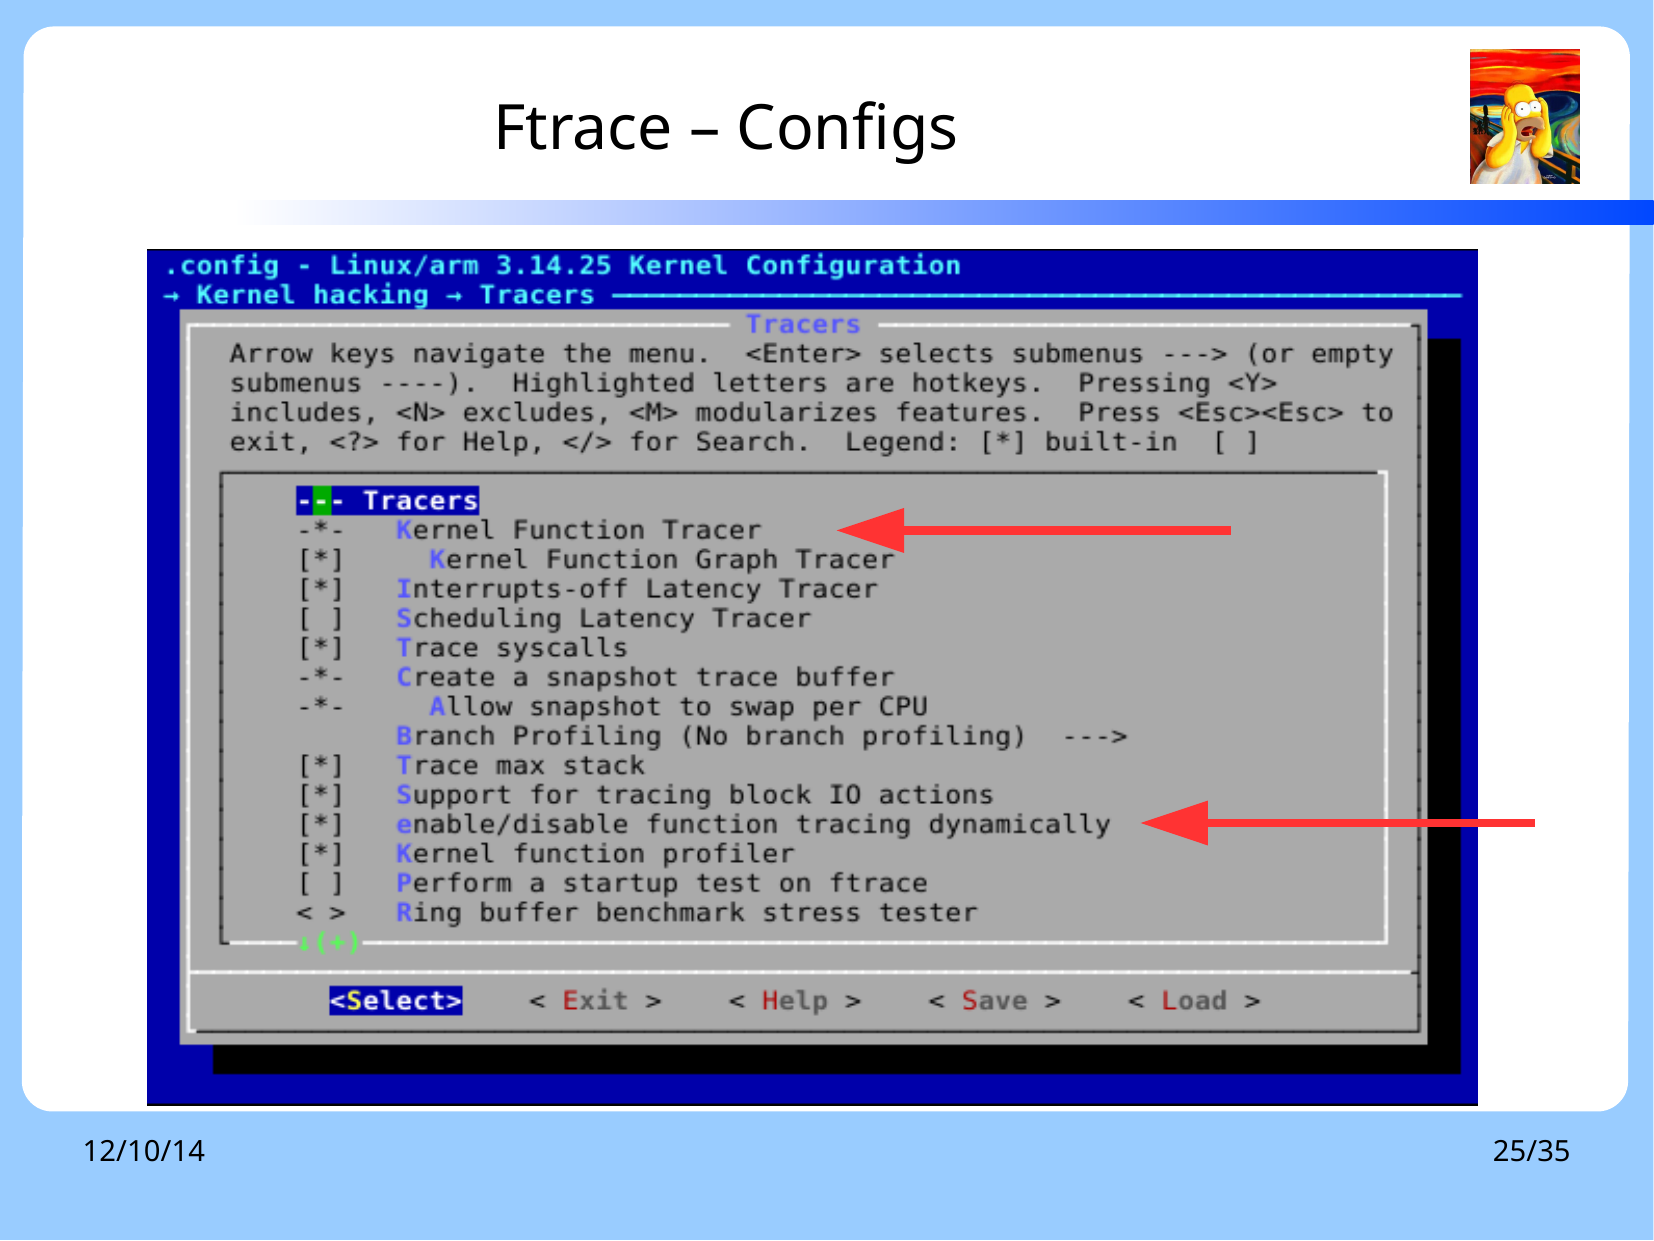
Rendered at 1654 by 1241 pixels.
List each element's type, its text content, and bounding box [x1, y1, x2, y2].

title Ftrace – Configs [82, 49, 1371, 201]
picture [1470, 49, 1580, 184]
picture [147, 249, 1478, 1106]
